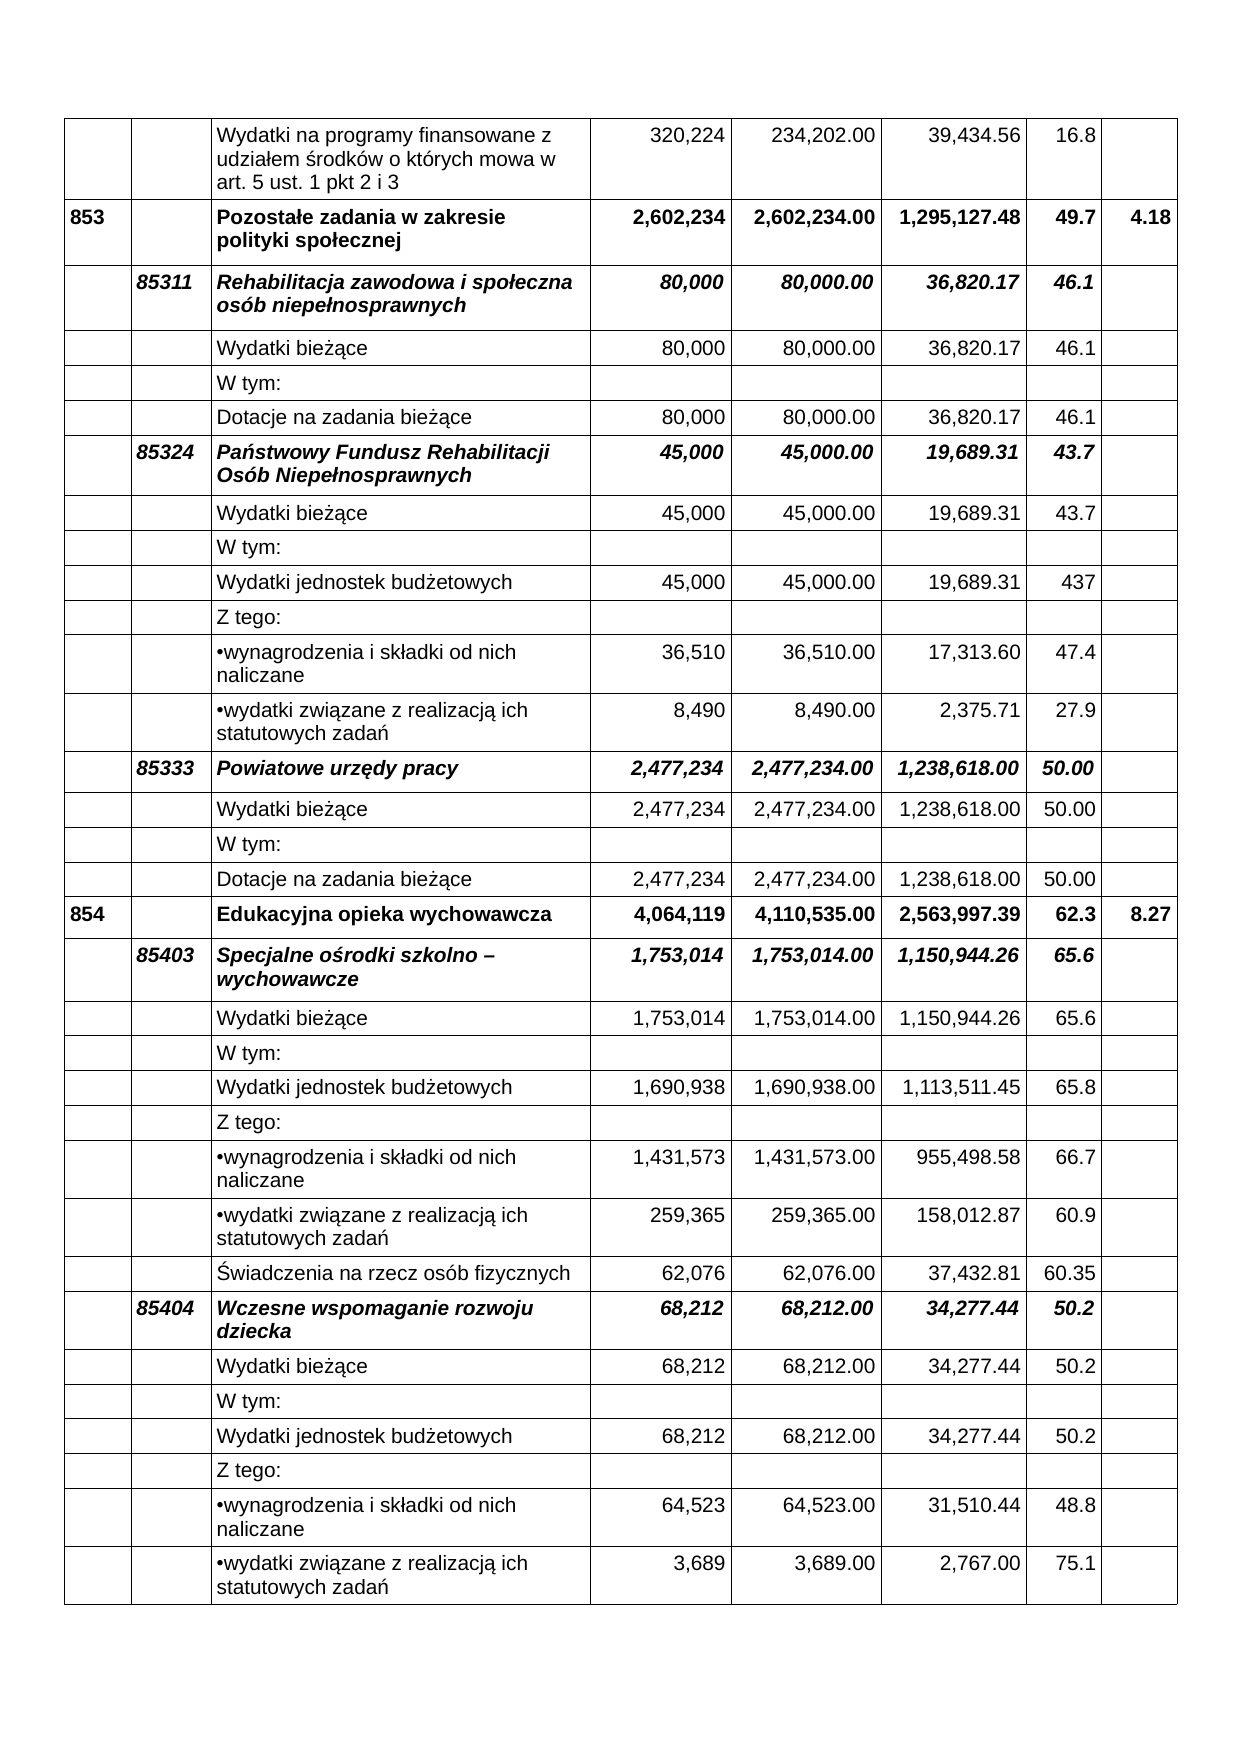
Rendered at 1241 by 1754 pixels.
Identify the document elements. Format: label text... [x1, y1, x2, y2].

table_cell 66,7 [1027, 1141, 1101, 1198]
table_cell [732, 1106, 881, 1140]
table_cell [1102, 266, 1177, 330]
table_cell 1 150 944,26 [882, 1002, 1026, 1035]
table_cell [1027, 828, 1101, 862]
table_cell [1102, 1350, 1177, 1383]
table_cell [65, 1106, 131, 1140]
table_cell [65, 1036, 131, 1070]
table_cell Państwowy Fundusz Rehabilitacji Osób Niepełnosprawnych [212, 436, 590, 495]
table_cell [65, 1419, 131, 1453]
table_cell [732, 828, 881, 862]
table_cell wydatki związane z realizacją ich statutowych zadań [212, 1199, 590, 1256]
table_cell 47,4 [1027, 635, 1101, 692]
table_cell [882, 1106, 1026, 1140]
table_cell [1102, 601, 1177, 634]
table_cell 45 000 [591, 566, 731, 599]
table_cell [591, 1385, 731, 1418]
table_cell 68 212 [591, 1419, 731, 1453]
table_cell [65, 496, 131, 530]
table_cell 2 602 234,00 [732, 200, 881, 265]
table_cell 437 [1027, 566, 1101, 599]
table_cell 955 498,58 [882, 1141, 1026, 1198]
table_cell [65, 1071, 131, 1105]
table_cell [1102, 863, 1177, 896]
table_cell Świadczenia na rzecz osób fizycznych [212, 1257, 590, 1291]
table_cell [1102, 119, 1177, 199]
table_cell [1102, 939, 1177, 1001]
table_cell 65,6 [1027, 1002, 1101, 1035]
table_cell [732, 1454, 881, 1488]
table_cell [1102, 1141, 1177, 1198]
table_cell [65, 1385, 131, 1418]
table_cell 50,00 [1027, 752, 1101, 792]
table_cell [882, 828, 1026, 862]
table_cell 80 000,00 [732, 331, 881, 365]
table_cell [65, 1489, 131, 1546]
table_cell 85403 [132, 939, 211, 1001]
table_cell 68 212,00 [732, 1350, 881, 1383]
table_cell [65, 1454, 131, 1488]
table_cell 1 150 944,26 [882, 939, 1026, 1001]
table_cell [132, 1071, 211, 1105]
table_cell 85324 [132, 436, 211, 495]
table_cell [132, 1454, 211, 1488]
table_cell [1102, 566, 1177, 599]
table_cell 80 000 [591, 401, 731, 435]
table_cell 1 753 014 [591, 1002, 731, 1035]
table_cell [1027, 1036, 1101, 1070]
table_cell [732, 531, 881, 565]
table_cell [65, 694, 131, 751]
table_cell [132, 1002, 211, 1035]
table_cell [1027, 1385, 1101, 1418]
table_cell 37 432,81 [882, 1257, 1026, 1291]
table_cell 68 212 [591, 1350, 731, 1383]
table_cell Wydatki bieżące [212, 331, 590, 365]
table_cell 62,3 [1027, 897, 1101, 938]
table_cell 39 434,56 [882, 119, 1026, 199]
table_cell [132, 1547, 211, 1604]
table_cell 2 375,71 [882, 694, 1026, 751]
table_cell 80 000,00 [732, 401, 881, 435]
table_cell [1102, 793, 1177, 827]
table_cell [732, 1036, 881, 1070]
table_cell W tym: [212, 1385, 590, 1418]
table_cell [132, 496, 211, 530]
table_cell [591, 366, 731, 400]
table_cell [591, 1036, 731, 1070]
table_cell [65, 1547, 131, 1604]
table_cell 234 202,00 [732, 119, 881, 199]
table_cell W tym: [212, 1036, 590, 1070]
table_cell 60,9 [1027, 1199, 1101, 1256]
table_cell 19 689,31 [882, 496, 1026, 530]
table_cell Wydatki jednostek budżetowych [212, 1071, 590, 1105]
table_cell [1102, 635, 1177, 692]
table_cell [132, 1257, 211, 1291]
table_cell 1 238 618,00 [882, 863, 1026, 896]
table_cell Pozostałe zadania w zakresie polityki społecznej [212, 200, 590, 265]
table_cell [1102, 436, 1177, 495]
table_cell [132, 119, 211, 199]
table_cell [132, 366, 211, 400]
table_cell [132, 1419, 211, 1453]
table_cell Dotacje na zadania bieżące [212, 401, 590, 435]
table_cell 8 490 [591, 694, 731, 751]
table_cell 31 510,44 [882, 1489, 1026, 1546]
table_cell [1102, 1036, 1177, 1070]
table_cell wynagrodzenia i składki od nich naliczane [212, 635, 590, 692]
table_cell 19 689,31 [882, 566, 1026, 599]
table_cell 80 000 [591, 331, 731, 365]
table_cell [1102, 496, 1177, 530]
table_cell 85311 [132, 266, 211, 330]
table_cell 1 431 573,00 [732, 1141, 881, 1198]
table_cell Dotacje na zadania bieżące [212, 863, 590, 896]
table_cell [132, 897, 211, 938]
table_cell 8 490,00 [732, 694, 881, 751]
table_cell 259 365,00 [732, 1199, 881, 1256]
table_cell [732, 366, 881, 400]
table_cell 1 431 573 [591, 1141, 731, 1198]
table_cell 4 110 535,00 [732, 897, 881, 938]
table_cell [65, 1002, 131, 1035]
table_cell [65, 1141, 131, 1198]
table_cell 1 690 938,00 [732, 1071, 881, 1105]
table_cell 16,8 [1027, 119, 1101, 199]
table_cell 62 076,00 [732, 1257, 881, 1291]
table_cell [1102, 694, 1177, 751]
table_cell 2 477 234,00 [732, 752, 881, 792]
table_cell [882, 366, 1026, 400]
table_cell [132, 694, 211, 751]
table_cell 3 689 [591, 1547, 731, 1604]
table_cell 68 212 [591, 1292, 731, 1349]
table_cell [132, 1036, 211, 1070]
table_cell 34 277,44 [882, 1292, 1026, 1349]
table_cell [1102, 331, 1177, 365]
table_cell [1102, 1257, 1177, 1291]
table_cell Wydatki bieżące [212, 496, 590, 530]
table_cell 49,7 [1027, 200, 1101, 265]
table_cell 65,8 [1027, 1071, 1101, 1105]
table_cell 1 753 014,00 [732, 1002, 881, 1035]
table_cell 17 313,60 [882, 635, 1026, 692]
table_cell 50,2 [1027, 1350, 1101, 1383]
table_cell 1 753 014 [591, 939, 731, 1001]
table_cell [1102, 401, 1177, 435]
table_cell [65, 119, 131, 199]
table_cell [882, 601, 1026, 634]
table_cell [1102, 828, 1177, 862]
table_cell 2 477 234 [591, 752, 731, 792]
table_cell W tym: [212, 531, 590, 565]
table_cell 2 602 234 [591, 200, 731, 265]
table_cell [132, 601, 211, 634]
table_cell 4,18 [1102, 200, 1177, 265]
table_cell [65, 1292, 131, 1349]
table_cell [65, 266, 131, 330]
table_cell [65, 635, 131, 692]
table_cell [132, 1141, 211, 1198]
table_cell W tym: [212, 828, 590, 862]
table_cell 3 689,00 [732, 1547, 881, 1604]
table_cell W tym: [212, 366, 590, 400]
table_cell 75,1 [1027, 1547, 1101, 1604]
table_cell 1 238 618,00 [882, 793, 1026, 827]
table_cell [65, 939, 131, 1001]
table_cell 36 510,00 [732, 635, 881, 692]
table_cell 2 767,00 [882, 1547, 1026, 1604]
table_cell 36 820,17 [882, 331, 1026, 365]
table_cell [132, 566, 211, 599]
table_cell [1027, 366, 1101, 400]
table_cell 1 753 014,00 [732, 939, 881, 1001]
table_cell [65, 331, 131, 365]
table_cell 45 000 [591, 436, 731, 495]
table_cell Rehabilitacja zawodowa i społeczna osób niepełnosprawnych [212, 266, 590, 330]
table_cell 50,00 [1027, 863, 1101, 896]
table_cell 80 000 [591, 266, 731, 330]
table_cell [65, 566, 131, 599]
table_cell [65, 1257, 131, 1291]
table_cell Wydatki jednostek budżetowych [212, 1419, 590, 1453]
table_cell [1102, 1199, 1177, 1256]
table_cell 34 277,44 [882, 1419, 1026, 1453]
table_cell [65, 793, 131, 827]
table_cell [1102, 752, 1177, 792]
table_cell [65, 863, 131, 896]
table_cell [1027, 531, 1101, 565]
table_cell [65, 752, 131, 792]
table_cell 68 212,00 [732, 1292, 881, 1349]
table_cell [65, 828, 131, 862]
table_cell [1027, 1106, 1101, 1140]
table_cell 1 113 511,45 [882, 1071, 1026, 1105]
table_cell 19 689,31 [882, 436, 1026, 495]
table_cell 46,1 [1027, 401, 1101, 435]
table_cell Edukacyjna opieka wychowawcza [212, 897, 590, 938]
table_cell [882, 1036, 1026, 1070]
table_cell wydatki związane z realizacją ich statutowych zadań [212, 694, 590, 751]
table_cell 1 295 127,48 [882, 200, 1026, 265]
table_cell [591, 1454, 731, 1488]
table_cell 34 277,44 [882, 1350, 1026, 1383]
table_cell wynagrodzenia i składki od nich naliczane [212, 1489, 590, 1546]
table_cell 2 477 234,00 [732, 793, 881, 827]
table_cell [1102, 531, 1177, 565]
table_cell Z tego: [212, 601, 590, 634]
table_cell [591, 601, 731, 634]
table_cell [1102, 366, 1177, 400]
table_cell [132, 635, 211, 692]
table_cell 27,9 [1027, 694, 1101, 751]
table_cell 320 224 [591, 119, 731, 199]
table_cell [132, 793, 211, 827]
table_cell [1102, 1292, 1177, 1349]
table_cell [132, 1489, 211, 1546]
table_cell [591, 531, 731, 565]
table_cell [132, 828, 211, 862]
table_cell Wydatki bieżące [212, 1002, 590, 1035]
table_cell [65, 601, 131, 634]
table_cell [132, 1350, 211, 1383]
table_cell 43,7 [1027, 436, 1101, 495]
table_cell [1027, 601, 1101, 634]
table_cell 62 076 [591, 1257, 731, 1291]
table_cell [1027, 1454, 1101, 1488]
table_cell 45 000 [591, 496, 731, 530]
table_cell 48,8 [1027, 1489, 1101, 1546]
table_cell Specjalne ośrodki szkolno – wychowawcze [212, 939, 590, 1001]
table_cell [65, 531, 131, 565]
table_cell 2 477 234,00 [732, 863, 881, 896]
table_cell Powiatowe urzędy pracy [212, 752, 590, 792]
table_cell 43,7 [1027, 496, 1101, 530]
table_cell 80 000,00 [732, 266, 881, 330]
table_cell 4 064 119 [591, 897, 731, 938]
table_cell [132, 1106, 211, 1140]
table_cell 50,00 [1027, 793, 1101, 827]
table_cell Wydatki jednostek budżetowych [212, 566, 590, 599]
table_cell [132, 531, 211, 565]
table_cell 45 000,00 [732, 496, 881, 530]
table_cell 64 523 [591, 1489, 731, 1546]
table_cell Wczesne wspomaganie rozwoju dziecka [212, 1292, 590, 1349]
table_cell [132, 863, 211, 896]
table_cell [591, 1106, 731, 1140]
table_cell 50,2 [1027, 1419, 1101, 1453]
table_cell [1102, 1547, 1177, 1604]
table_cell 854 [65, 897, 131, 938]
table_cell wynagrodzenia i składki od nich naliczane [212, 1141, 590, 1198]
table_cell [591, 828, 731, 862]
table_cell [1102, 1419, 1177, 1453]
table_cell [1102, 1002, 1177, 1035]
table_cell [732, 1385, 881, 1418]
table_cell 85404 [132, 1292, 211, 1349]
table_cell [1102, 1071, 1177, 1105]
table_cell 64 523,00 [732, 1489, 881, 1546]
table_cell 85333 [132, 752, 211, 792]
table_cell [732, 601, 881, 634]
table_cell [1102, 1489, 1177, 1546]
table_cell 45 000,00 [732, 436, 881, 495]
table_cell [65, 1199, 131, 1256]
table_cell [1102, 1106, 1177, 1140]
table_cell 2 563 997,39 [882, 897, 1026, 938]
table_cell 1 238 618,00 [882, 752, 1026, 792]
table_cell wydatki związane z realizacją ich statutowych zadań [212, 1547, 590, 1604]
table_cell [65, 436, 131, 495]
table_cell 259 365 [591, 1199, 731, 1256]
table_cell 36 820,17 [882, 266, 1026, 330]
table_cell Wydatki bieżące [212, 793, 590, 827]
table_cell [132, 1199, 211, 1256]
table_cell 68 212,00 [732, 1419, 881, 1453]
table_cell 60,35 [1027, 1257, 1101, 1291]
table_cell 36 510 [591, 635, 731, 692]
table_cell Wydatki bieżące [212, 1350, 590, 1383]
table_cell Wydatki na programy finansowane z udziałem środków o których mowa w art. 5 ust. 1 pkt 2 i 3 [212, 119, 590, 199]
table_cell 158 012,87 [882, 1199, 1026, 1256]
table_cell 2 477 234 [591, 863, 731, 896]
table_cell [132, 401, 211, 435]
table_cell 36 820,17 [882, 401, 1026, 435]
table_cell Z tego: [212, 1454, 590, 1488]
table_cell [132, 200, 211, 265]
table_cell [1102, 1385, 1177, 1418]
table_cell 1 690 938 [591, 1071, 731, 1105]
table_cell 50,2 [1027, 1292, 1101, 1349]
table_cell 46,1 [1027, 266, 1101, 330]
table_cell 8,27 [1102, 897, 1177, 938]
table_cell [132, 1385, 211, 1418]
table_cell 45 000,00 [732, 566, 881, 599]
table_cell [65, 366, 131, 400]
table_cell 853 [65, 200, 131, 265]
table_cell [1102, 1454, 1177, 1488]
table_cell 46,1 [1027, 331, 1101, 365]
table_cell Z tego: [212, 1106, 590, 1140]
table_cell 65,6 [1027, 939, 1101, 1001]
table_cell [132, 331, 211, 365]
table_cell [65, 1350, 131, 1383]
table_cell [882, 531, 1026, 565]
table_cell 2 477 234 [591, 793, 731, 827]
table_cell [882, 1385, 1026, 1418]
table_cell [882, 1454, 1026, 1488]
table_cell [65, 401, 131, 435]
